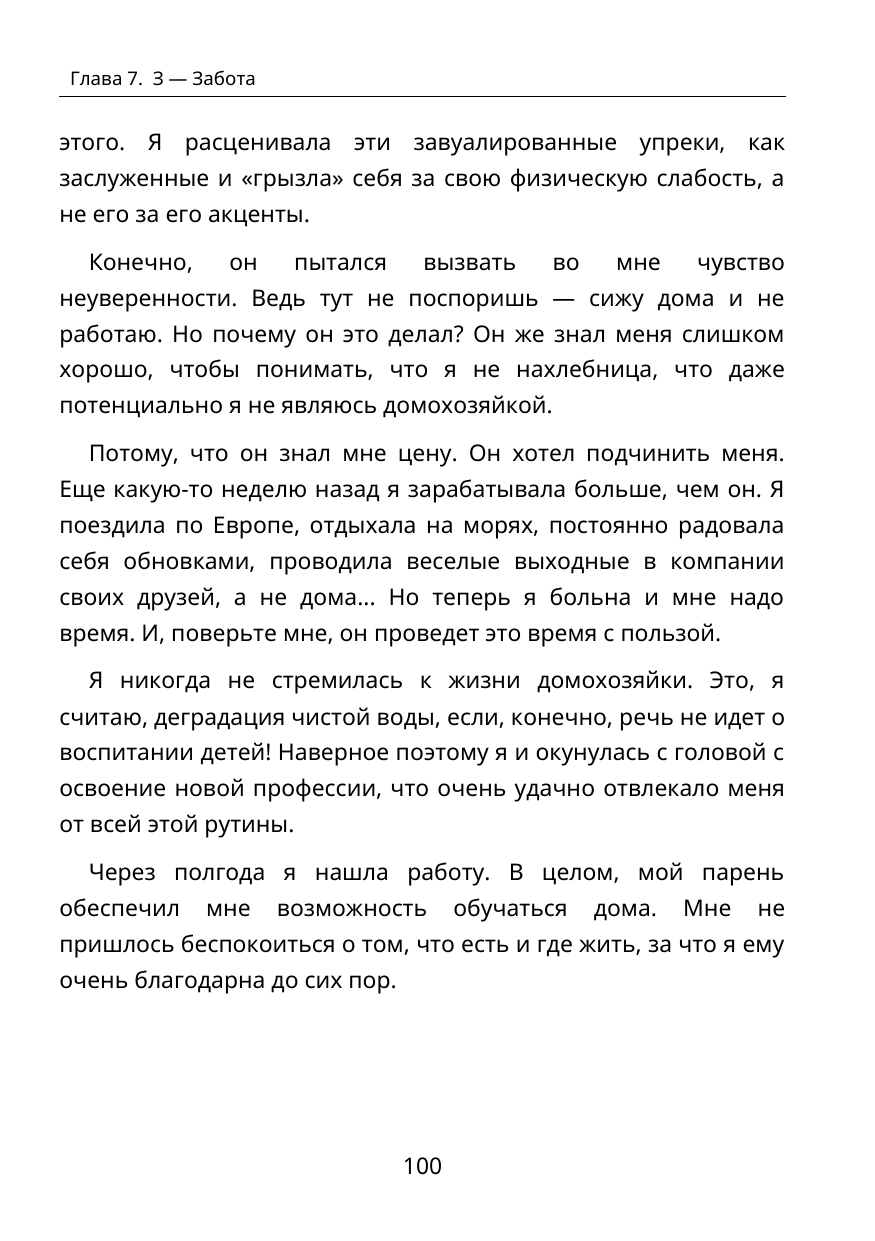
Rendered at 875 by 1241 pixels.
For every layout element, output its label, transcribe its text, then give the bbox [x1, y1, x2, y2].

text Конечно, он пытался вызвать во мне чувство неуверенности. Ведь тут не поспоришь — сижу дома и не работаю. Но почему он это делал? Он же знал меня слишком хорошо, чтобы понимать, что я не нахлебница, что даже потенциально я не являюсь домохозяйкой. [59, 246, 786, 421]
text этого. Я расценивала эти завуалированные упреки, как заслуженные и «грызла» себя за свою физическую слабость, а не его за его акценты. [59, 126, 786, 229]
text Через полгода я нашла работу. В целом, мой парень обеспечил мне возможность обучаться дома. Мне не пришлось беспокоиться о том, что есть и где жить, за что я ему очень благодарна до сих пор. [59, 856, 786, 995]
text Потому, что он знал мне цену. Он хотел подчинить меня. Еще какую-то неделю назад я зарабатывала больше, чем он. Я поездила по Европе, отдыхала на морях, постоянно радовала себя обновками, проводила веселые выходные в компании своих друзей, а не дома... Но теперь я больна и мне надо время. И, поверьте мне, он проведет это время с пользой. [59, 437, 786, 648]
text Я никогда не стремилась к жизни домохозяйки. Это, я считаю, деградация чистой воды, если, конечно, речь не идет о воспитании детей! Наверное поэтому я и окунулась с головой с освоение новой профессии, что очень удачно отвлекало меня от всей этой рутины. [59, 664, 786, 839]
